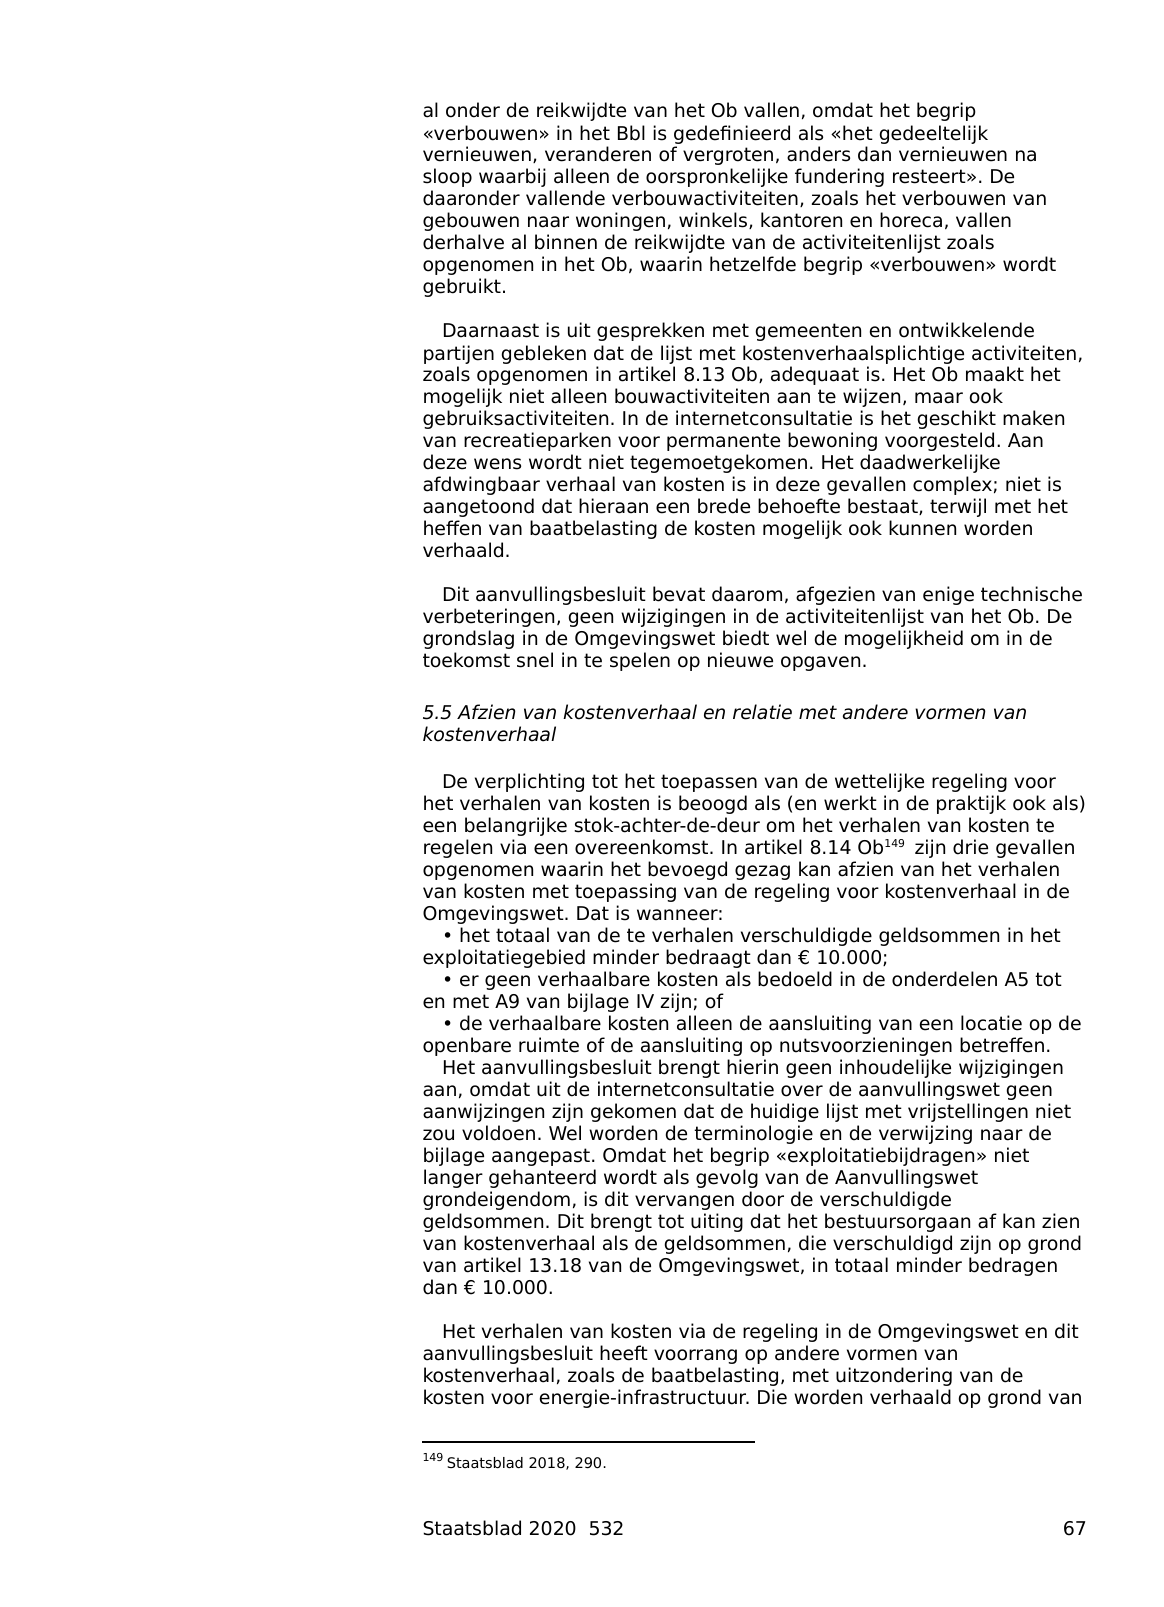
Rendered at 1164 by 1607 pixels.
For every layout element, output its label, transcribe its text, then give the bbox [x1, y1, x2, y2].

text Het aanvullingsbesluit brengt hierin geen inhoudelijke wijzigingen aan, omdat uit de internetconsultatie over de aanvullingswet geen aanwijzingen zijn gekomen dat de huidige lijst met vrijstellingen niet zou voldoen. Wel worden de terminologie en de verwijzing naar de bijlage aangepast. Omdat het begrip «exploitatiebijdragen» niet langer gehanteerd wordt als gevolg van de Aanvullingswet grondeigendom, is dit vervangen door de verschuldigde geldsommen. Dit brengt tot uiting dat het bestuursorgaan af kan zien van kostenverhaal als de geldsommen, die verschuldigd zijn op grond van artikel 13.18 van de Omgevingswet, in totaal minder bedragen dan € 10.000. [422, 1057, 1087, 1299]
text De verplichting tot het toepassen van de wettelijke regeling voor het verhalen van kosten is beoogd als (en werkt in de praktijk ook als) een belangrijke stok-achter-de-deur om het verhalen van kosten te regelen via een overeenkomst. In artikel 8.14 Ob zijn drie gevallen opgenomen waarin het bevoegd gezag kan afzien van het verhalen van kosten met toepassing van de regeling voor kostenverhaal in de Omgevingswet. Dat is wanneer: [422, 771, 1087, 925]
text Het verhalen van kosten via de regeling in de Omgevingswet en dit aanvullingsbesluit heeft voorrang op andere vormen van kostenverhaal, zoals de baatbelasting, met uitzondering van de kosten voor energie-infrastructuur. Die worden verhaald op grond van [422, 1321, 1087, 1409]
text • de verhaalbare kosten alleen de aansluiting van een locatie op de openbare ruimte of de aansluiting op nutsvoorzieningen betreffen. [422, 1013, 1087, 1057]
text • het totaal van de te verhalen verschuldigde geldsommen in het exploitatiegebied minder bedraagt dan € 10.000; [422, 925, 1087, 969]
text Staatsblad 2018, 290. [422, 1451, 1087, 1473]
text • er geen verhaalbare kosten als bedoeld in de onderdelen A5 tot en met A9 van bijlage IV zijn; of [422, 969, 1087, 1013]
text Dit aanvullingsbesluit bevat daarom, afgezien van enige technische verbeteringen, geen wijzigingen in de activiteitenlijst van het Ob. De grondslag in de Omgevingswet biedt wel de mogelijkheid om in de toekomst snel in te spelen op nieuwe opgaven. [422, 584, 1087, 672]
subtitle 5.5 Afzien van kostenverhaal en relatie met andere vormen van kostenverhaal [422, 702, 1087, 746]
text Daarnaast is uit gesprekken met gemeenten en ontwikkelende partijen gebleken dat de lijst met kostenverhaalsplichtige activiteiten, zoals opgenomen in artikel 8.13 Ob, adequaat is. Het Ob maakt het mogelijk niet alleen bouwactiviteiten aan te wijzen, maar ook gebruiksactiviteiten. In de internetconsultatie is het geschikt maken van recreatieparken voor permanente bewoning voorgesteld. Aan deze wens wordt niet tegemoetgekomen. Het daadwerkelijke afdwingbaar verhaal van kosten is in deze gevallen complex; niet is aangetoond dat hieraan een brede behoefte bestaat, terwijl met het heffen van baatbelasting de kosten mogelijk ook kunnen worden verhaald. [422, 320, 1087, 562]
text al onder de reikwijdte van het Ob vallen, omdat het begrip «verbouwen» in het Bbl is gedefinieerd als «het gedeeltelijk vernieuwen, veranderen of vergroten, anders dan vernieuwen na sloop waarbij alleen de oorspronkelijke fundering resteert». De daaronder vallende verbouwactiviteiten, zoals het verbouwen van gebouwen naar woningen, winkels, kantoren en horeca, vallen derhalve al binnen de reikwijdte van de activiteitenlijst zoals opgenomen in het Ob, waarin hetzelfde begrip «verbouwen» wordt gebruikt. [422, 100, 1087, 298]
